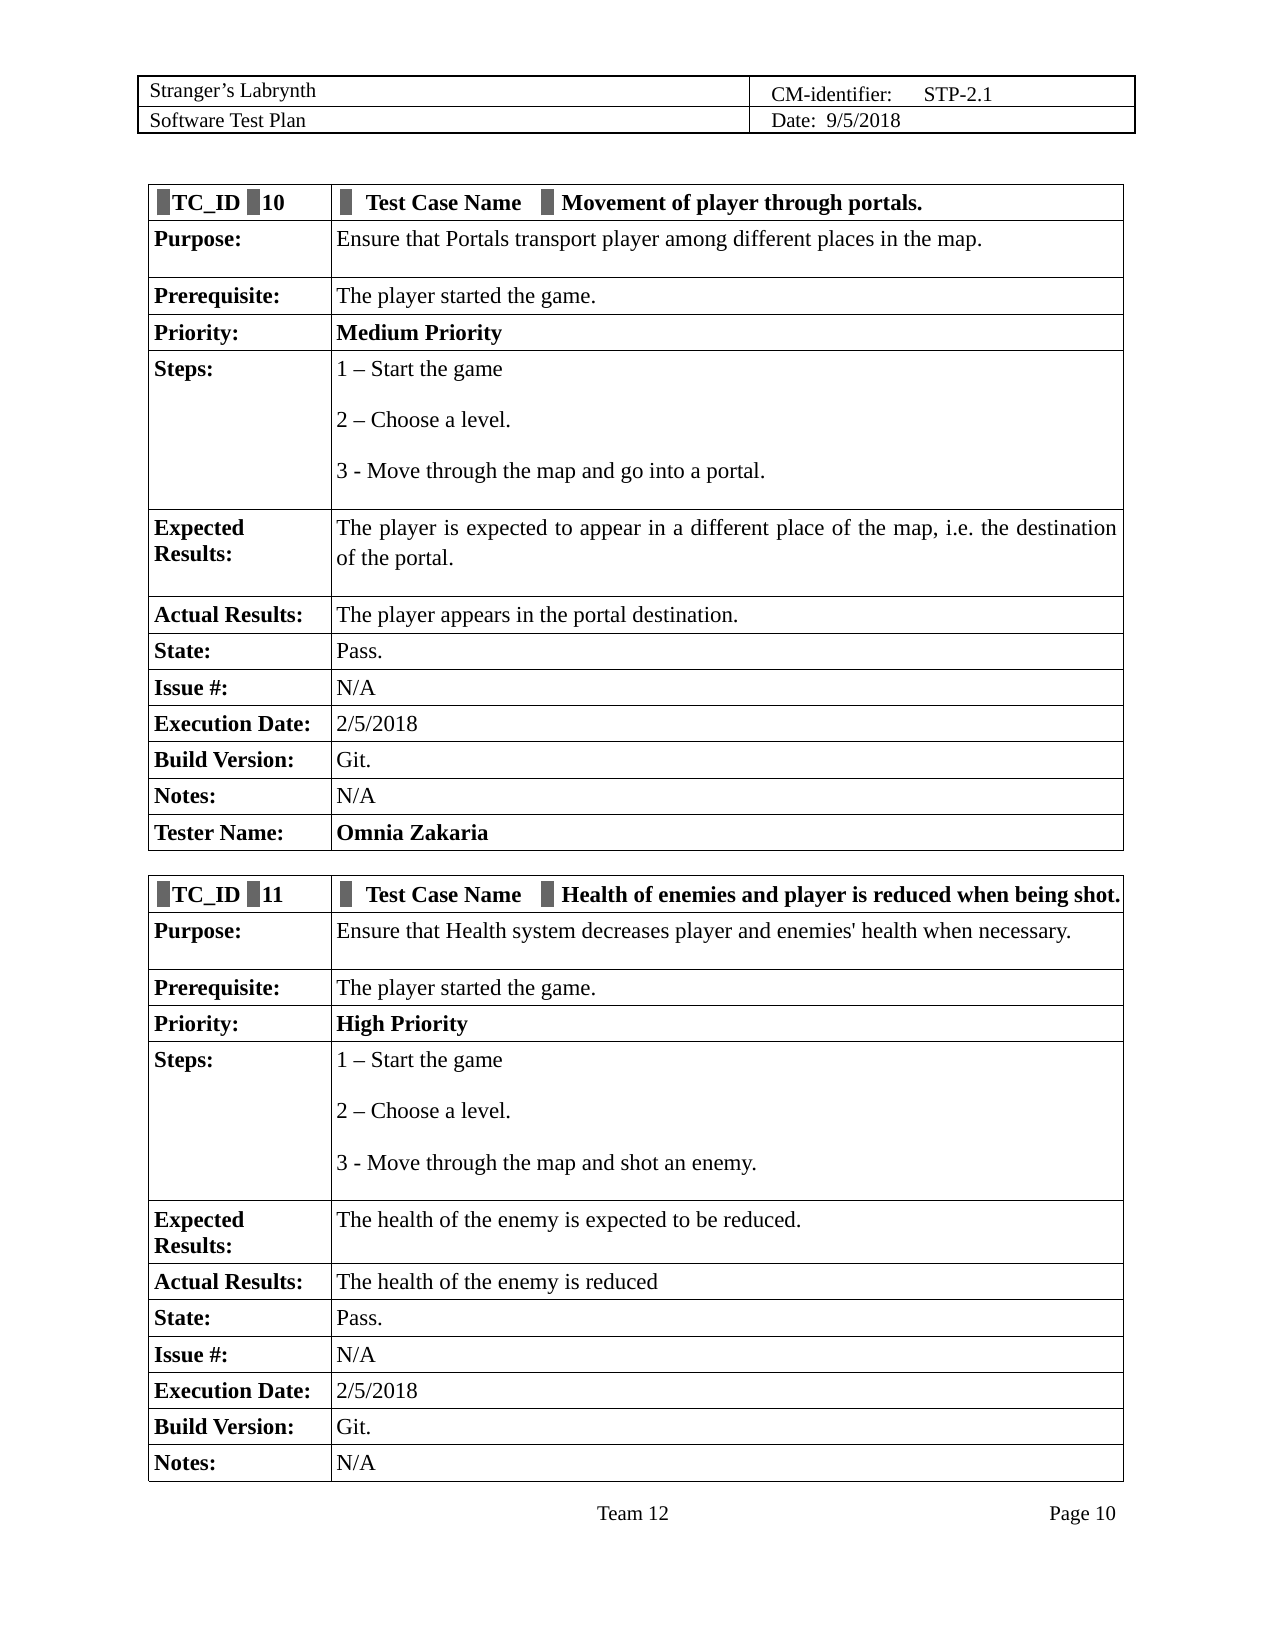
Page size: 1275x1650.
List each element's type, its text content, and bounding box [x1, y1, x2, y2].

table_cell N/A [332, 670, 1123, 705]
table_cell Tester Name: [149, 815, 331, 850]
table_cell Pass. [332, 634, 1123, 669]
table_cell N/A [332, 779, 1123, 814]
table_cell Actual Results: [149, 1264, 331, 1299]
table_cell The player appears in the portal destination. [332, 597, 1123, 632]
table_cell Execution Date: [149, 706, 331, 741]
table_cell The health of the enemy is expected to be reduced. [332, 1201, 1123, 1263]
table_cell Prerequisite: [149, 278, 331, 313]
table_cell Prerequisite: [149, 970, 331, 1005]
table_cell The player started the game. [332, 278, 1123, 313]
table_header TC_ID [149, 876, 242, 912]
table_cell Notes: [149, 779, 331, 814]
table_header 11 [243, 876, 331, 912]
table_cell Expected Results: [149, 510, 331, 596]
table_cell Steps: [149, 351, 331, 509]
table_cell The player is expected to appear in a different place of the map, i.e. the destination of the portal. [332, 510, 1123, 596]
table_cell The player started the game. [332, 970, 1123, 1005]
table_header TC_ID [149, 185, 242, 220]
table_cell Git. [332, 1409, 1123, 1444]
table_cell Priority: [149, 315, 331, 350]
table_cell Notes: [149, 1445, 331, 1481]
table_cell State: [149, 1300, 331, 1336]
table_cell Build Version: [149, 742, 331, 777]
table_cell Issue #: [149, 1337, 331, 1372]
table_header Test Case Name [332, 185, 533, 220]
table_cell 1 – Start the game 2 – Choose a level. 3 - Move through the map and go into a portal. [332, 351, 1123, 509]
table_cell Execution Date: [149, 1373, 331, 1408]
table_cell Ensure that Portals transport player among different places in the map. [332, 221, 1123, 277]
table_cell State: [149, 634, 331, 669]
table_cell Build Version: [149, 1409, 331, 1444]
table_cell N/A [332, 1445, 1123, 1481]
table_cell Expected Results: [149, 1201, 331, 1263]
table_cell The health of the enemy is reduced [332, 1264, 1123, 1299]
table_cell Omnia Zakaria [332, 815, 1123, 850]
table_cell Git. [332, 742, 1123, 777]
table_cell 1 – Start the game 2 – Choose a level. 3 - Move through the map and shot an enemy. [332, 1042, 1123, 1200]
table_cell Pass. [332, 1300, 1123, 1336]
table_cell N/A [332, 1337, 1123, 1372]
table_cell High Priority [332, 1006, 1123, 1041]
table_cell Medium Priority [332, 315, 1123, 350]
table_header Test Case Name [332, 876, 533, 912]
table_header 10 [243, 185, 331, 220]
table_cell Priority: [149, 1006, 331, 1041]
table_cell 2/5/2018 [332, 1373, 1123, 1408]
table_header Health of enemies and player is reduced when being shot. [533, 876, 1123, 912]
table_cell Issue #: [149, 670, 331, 705]
table_cell Actual Results: [149, 597, 331, 632]
table_cell 2/5/2018 [332, 706, 1123, 741]
table_header Movement of player through portals. [533, 185, 1123, 220]
table_cell Purpose: [149, 913, 331, 969]
table_cell Steps: [149, 1042, 331, 1200]
table_cell Purpose: [149, 221, 331, 277]
table_cell Ensure that Health system decreases player and enemies' health when necessary. [332, 913, 1123, 969]
